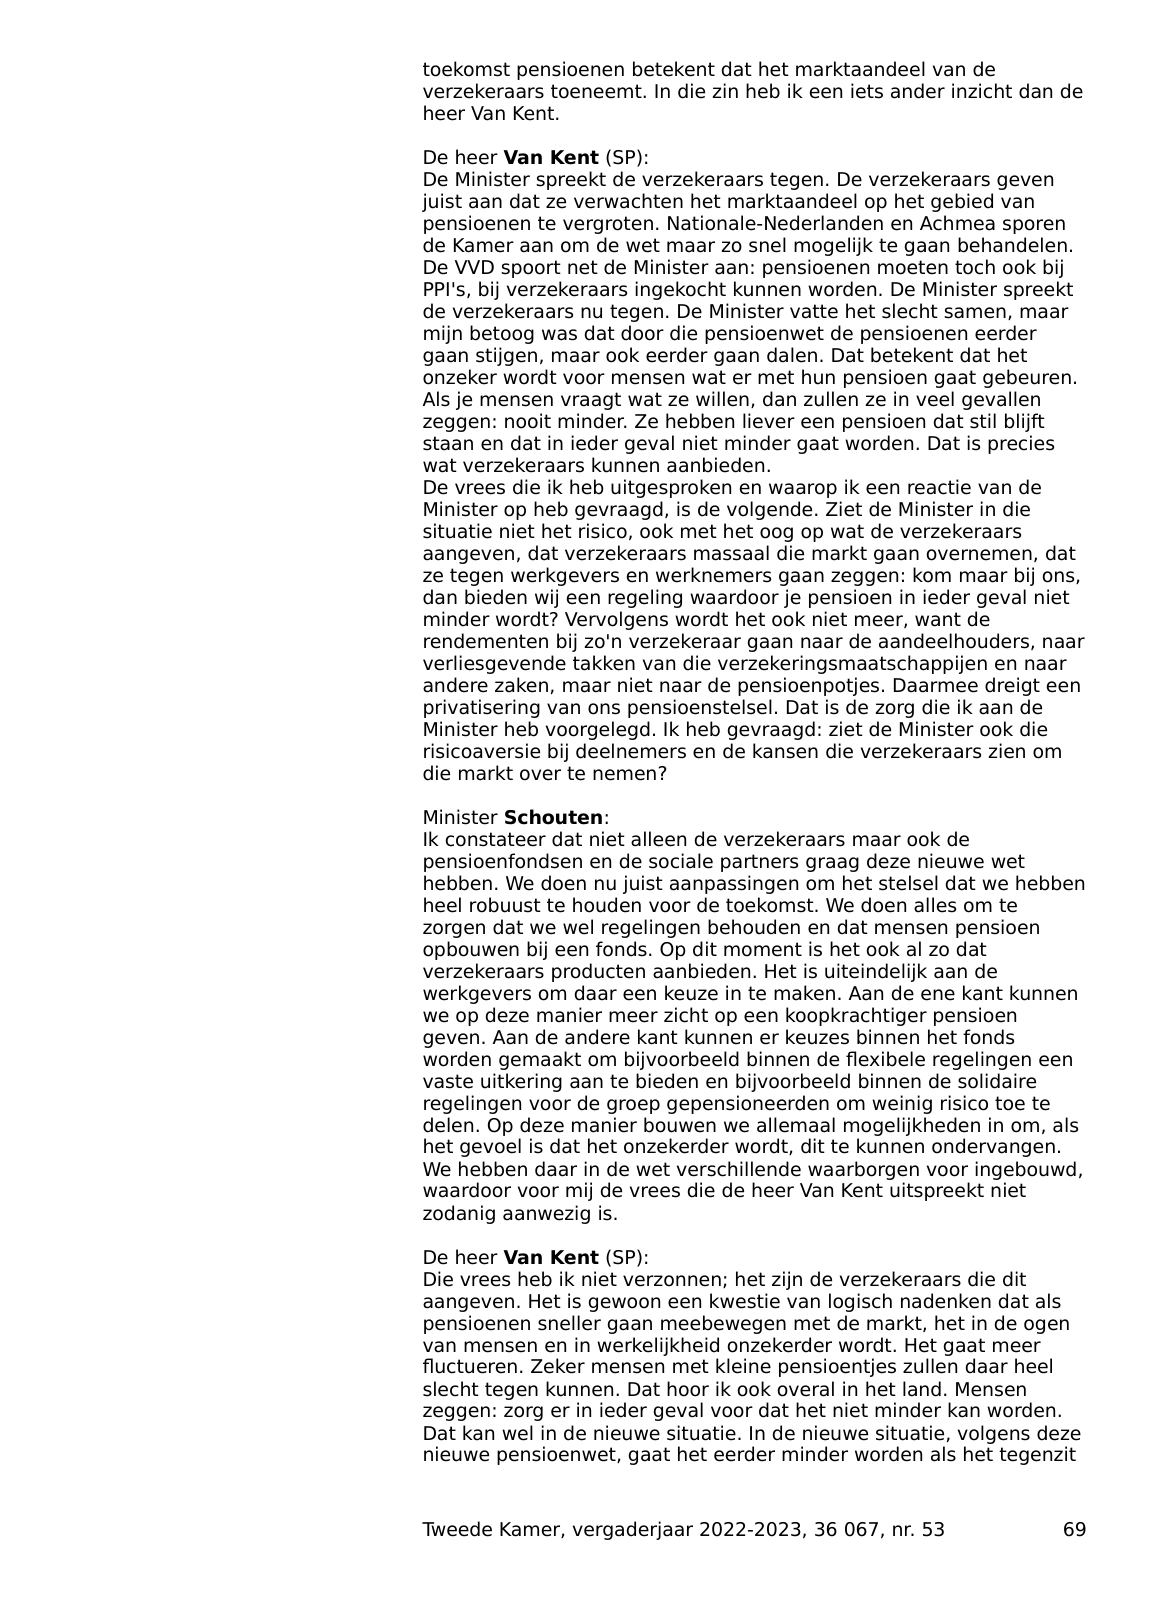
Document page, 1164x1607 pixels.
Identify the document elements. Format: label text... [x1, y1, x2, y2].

text De heer Van Kent (SP): [422, 147, 1087, 169]
text De Minister spreekt de verzekeraars tegen. De verzekeraars geven juist aan dat ze verwachten het marktaandeel op het gebied van pensioenen te vergroten. Nationale-Nederlanden en Achmea sporen de Kamer aan om de wet maar zo snel mogelijk te gaan behandelen. De VVD spoort net de Minister aan: pensioenen moeten toch ook bij PPI's, bij verzekeraars ingekocht kunnen worden. De Minister spreekt de verzekeraars nu tegen. De Minister vatte het slecht samen, maar mijn betoog was dat door die pensioenwet de pensioenen eerder gaan stijgen, maar ook eerder gaan dalen. Dat betekent dat het onzeker wordt voor mensen wat er met hun pensioen gaat gebeuren. Als je mensen vraagt wat ze willen, dan zullen ze in veel gevallen zeggen: nooit minder. Ze hebben liever een pensioen dat stil blijft staan en dat in ieder geval niet minder gaat worden. Dat is precies wat verzekeraars kunnen aanbieden. [422, 169, 1087, 477]
text Minister Schouten: [422, 807, 1087, 829]
text Die vrees heb ik niet verzonnen; het zijn de verzekeraars die dit aangeven. Het is gewoon een kwestie van logisch nadenken dat als pensioenen sneller gaan meebewegen met de markt, het in de ogen van mensen en in werkelijkheid onzekerder wordt. Het gaat meer fluctueren. Zeker mensen met kleine pensioentjes zullen daar heel slecht tegen kunnen. Dat hoor ik ook overal in het land. Mensen zeggen: zorg er in ieder geval voor dat het niet minder kan worden. Dat kan wel in de nieuwe situatie. In de nieuwe situatie, volgens deze nieuwe pensioenwet, gaat het eerder minder worden als het tegenzit [422, 1268, 1087, 1466]
text toekomst pensioenen betekent dat het marktaandeel van de verzekeraars toeneemt. In die zin heb ik een iets ander inzicht dan de heer Van Kent. [422, 59, 1087, 125]
text De heer Van Kent (SP): [422, 1247, 1087, 1268]
text Ik constateer dat niet alleen de verzekeraars maar ook de pensioenfondsen en de sociale partners graag deze nieuwe wet hebben. We doen nu juist aanpassingen om het stelsel dat we hebben heel robuust te houden voor de toekomst. We doen alles om te zorgen dat we wel regelingen behouden en dat mensen pensioen opbouwen bij een fonds. Op dit moment is het ook al zo dat verzekeraars producten aanbieden. Het is uiteindelijk aan de werkgevers om daar een keuze in te maken. Aan de ene kant kunnen we op deze manier meer zicht op een koopkrachtiger pensioen geven. Aan de andere kant kunnen er keuzes binnen het fonds worden gemaakt om bijvoorbeeld binnen de flexibele regelingen een vaste uitkering aan te bieden en bijvoorbeeld binnen de solidaire regelingen voor de groep gepensioneerden om weinig risico toe te delen. Op deze manier bouwen we allemaal mogelijkheden in om, als het gevoel is dat het onzekerder wordt, dit te kunnen ondervangen. We hebben daar in de wet verschillende waarborgen voor ingebouwd, waardoor voor mij de vrees die de heer Van Kent uitspreekt niet zodanig aanwezig is. [422, 829, 1087, 1224]
text De vrees die ik heb uitgesproken en waarop ik een reactie van de Minister op heb gevraagd, is de volgende. Ziet de Minister in die situatie niet het risico, ook met het oog op wat de verzekeraars aangeven, dat verzekeraars massaal die markt gaan overnemen, dat ze tegen werkgevers en werknemers gaan zeggen: kom maar bij ons, dan bieden wij een regeling waardoor je pensioen in ieder geval niet minder wordt? Vervolgens wordt het ook niet meer, want de rendementen bij zo'n verzekeraar gaan naar de aandeelhouders, naar verliesgevende takken van die verzekeringsmaatschappijen en naar andere zaken, maar niet naar de pensioenpotjes. Daarmee dreigt een privatisering van ons pensioenstelsel. Dat is de zorg die ik aan de Minister heb voorgelegd. Ik heb gevraagd: ziet de Minister ook die risicoaversie bij deelnemers en de kansen die verzekeraars zien om die markt over te nemen? [422, 477, 1087, 784]
